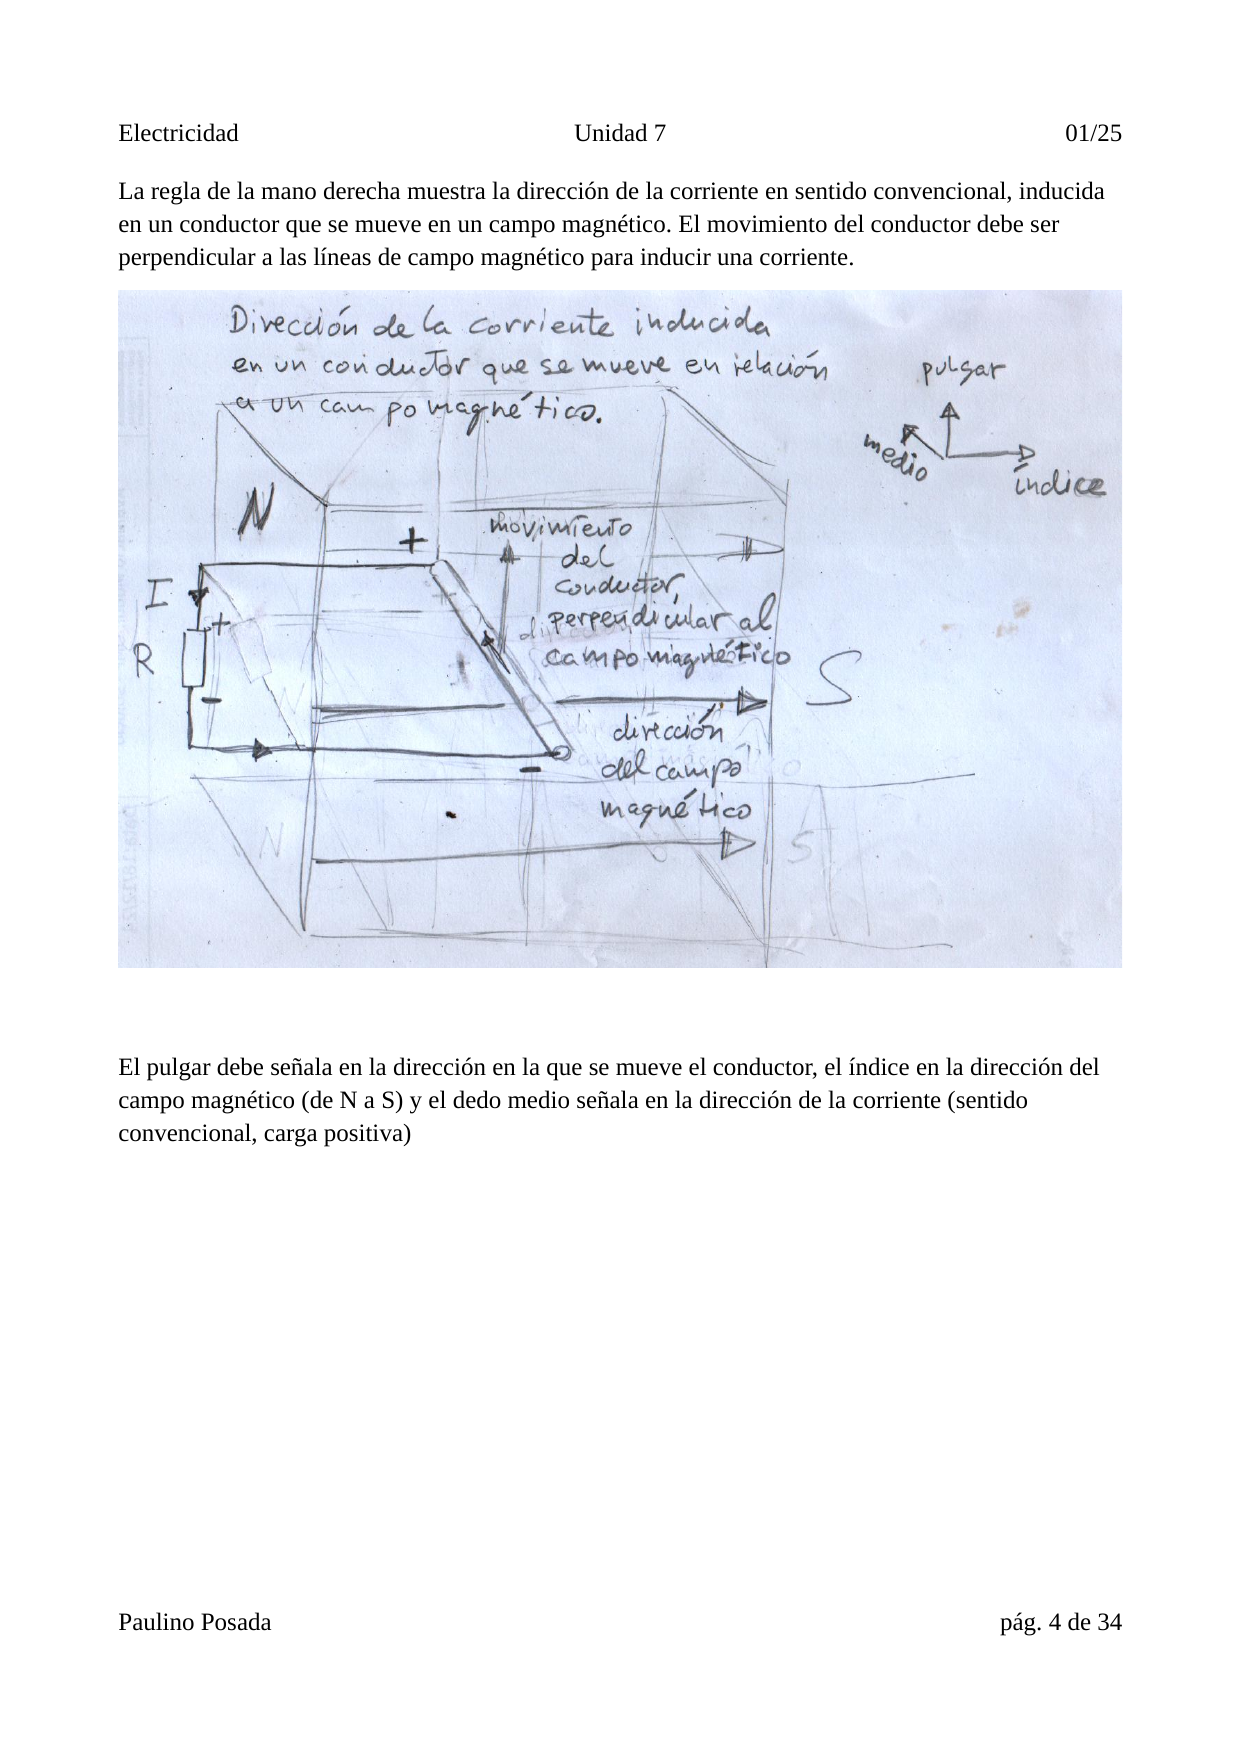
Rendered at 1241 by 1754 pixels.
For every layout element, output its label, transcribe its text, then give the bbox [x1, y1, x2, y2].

text La regla de la mano derecha muestra la dirección de la corriente en sentido convencional, inducida en un conductor que se mueve en un campo magnético. El movimiento del conductor debe ser perpendicular a las líneas de campo magnético para inducir una corriente. [118, 176, 1122, 271]
text El pulgar debe señala en la dirección en la que se mueve el conductor, el índice en la dirección del campo magnético (de N a S) y el dedo medio señala en la dirección de la corriente (sentido convencional, carga positiva) [118, 1052, 1122, 1146]
picture [118, 290, 1123, 968]
